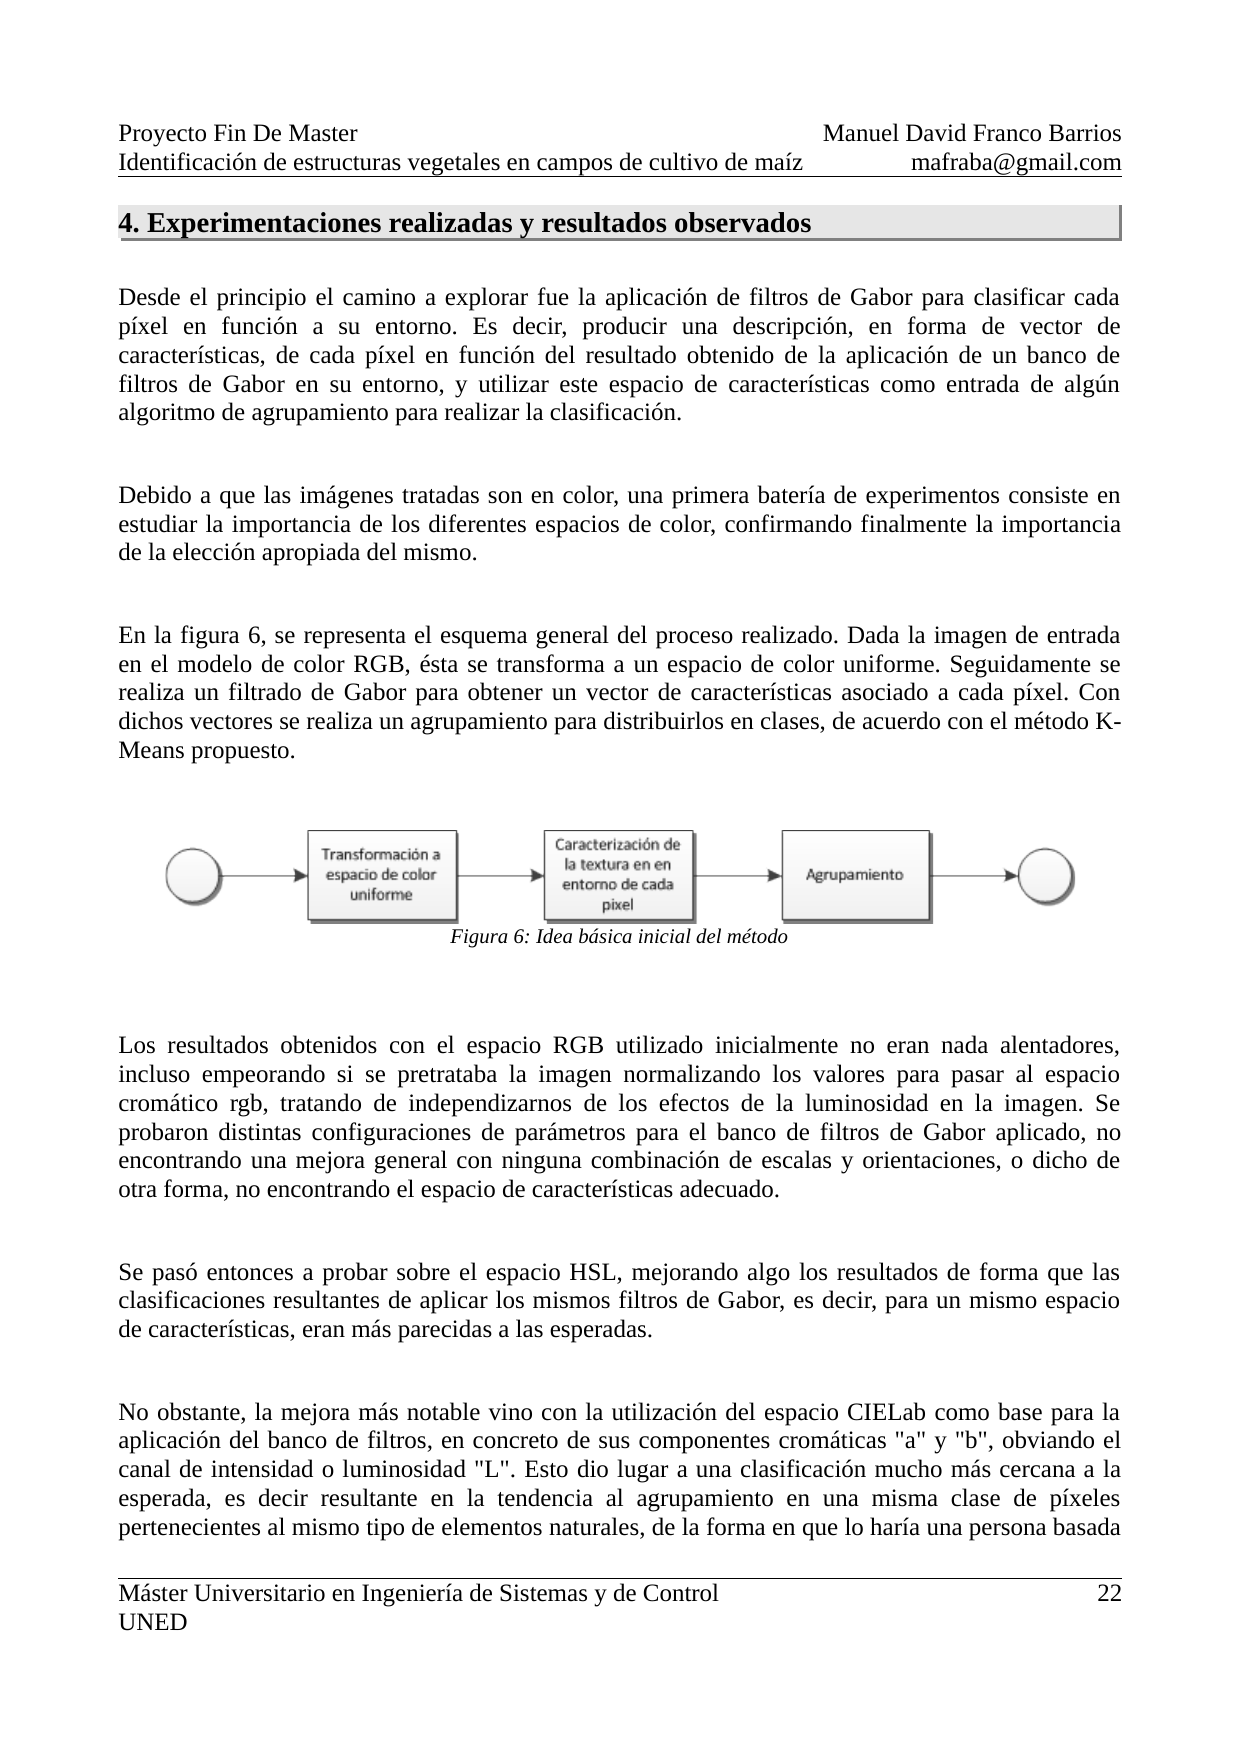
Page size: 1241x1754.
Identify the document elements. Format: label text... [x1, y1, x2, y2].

text Debido a que las imágenes tratadas son en color, una primera batería de experimentos consiste en estudiar la importancia de los diferentes espacios de color, confirmando finalmente la importancia de la elección apropiada del mismo. [118, 480, 1122, 566]
text Figura 6: Idea básica inicial del método [165, 924, 1075, 948]
text No obstante, la mejora más notable vino con la utilización del espacio CIELab como base para la aplicación del banco de filtros, en concreto de sus componentes cromáticas "a" y "b", obviando el canal de intensidad o luminosidad "L". Esto dio lugar a una clasificación mucho más cercana a la esperada, es decir resultante en la tendencia al agrupamiento en una misma clase de píxeles pertenecientes al mismo tipo de elementos naturales, de la forma en que lo haría una persona basada [118, 1397, 1122, 1540]
text Se pasó entonces a probar sobre el espacio HSL, mejorando algo los resultados de forma que las clasificaciones resultantes de aplicar los mismos filtros de Gabor, es decir, para un mismo espacio de características, eran más parecidas a las esperadas. [118, 1257, 1122, 1343]
subtitle 4. Experimentaciones realizadas y resultados observados [118, 205, 1119, 238]
text Los resultados obtenidos con el espacio RGB utilizado inicialmente no eran nada alentadores, incluso empeorando si se pretrataba la imagen normalizando los valores para pasar al espacio cromático rgb, tratando de independizarnos de los efectos de la luminosidad en la imagen. Se probaron distintas configuraciones de parámetros para el banco de filtros de Gabor aplicado, no encontrando una mejora general con ninguna combinación de escalas y orientaciones, o dicho de otra forma, no encontrando el espacio de características adecuado. [118, 1030, 1122, 1203]
text Desde el principio el camino a explorar fue la aplicación de filtros de Gabor para clasificar cada píxel en función a su entorno. Es decir, producir una descripción, en forma de vector de características, de cada píxel en función del resultado obtenido de la aplicación de un banco de filtros de Gabor en su entorno, y utilizar este espacio de características como entrada de algún algoritmo de agrupamiento para realizar la clasificación. [118, 282, 1122, 426]
text En la figura 6, se representa el esquema general del proceso realizado. Dada la imagen de entrada en el modelo de color RGB, ésta se transforma a un espacio de color uniforme. Seguidamente se realiza un filtrado de Gabor para obtener un vector de características asociado a cada píxel. Con dichos vectores se realiza un agrupamiento para distribuirlos en clases, de acuerdo con el método K-Means propuesto. [118, 620, 1122, 764]
picture [165, 830, 1075, 924]
